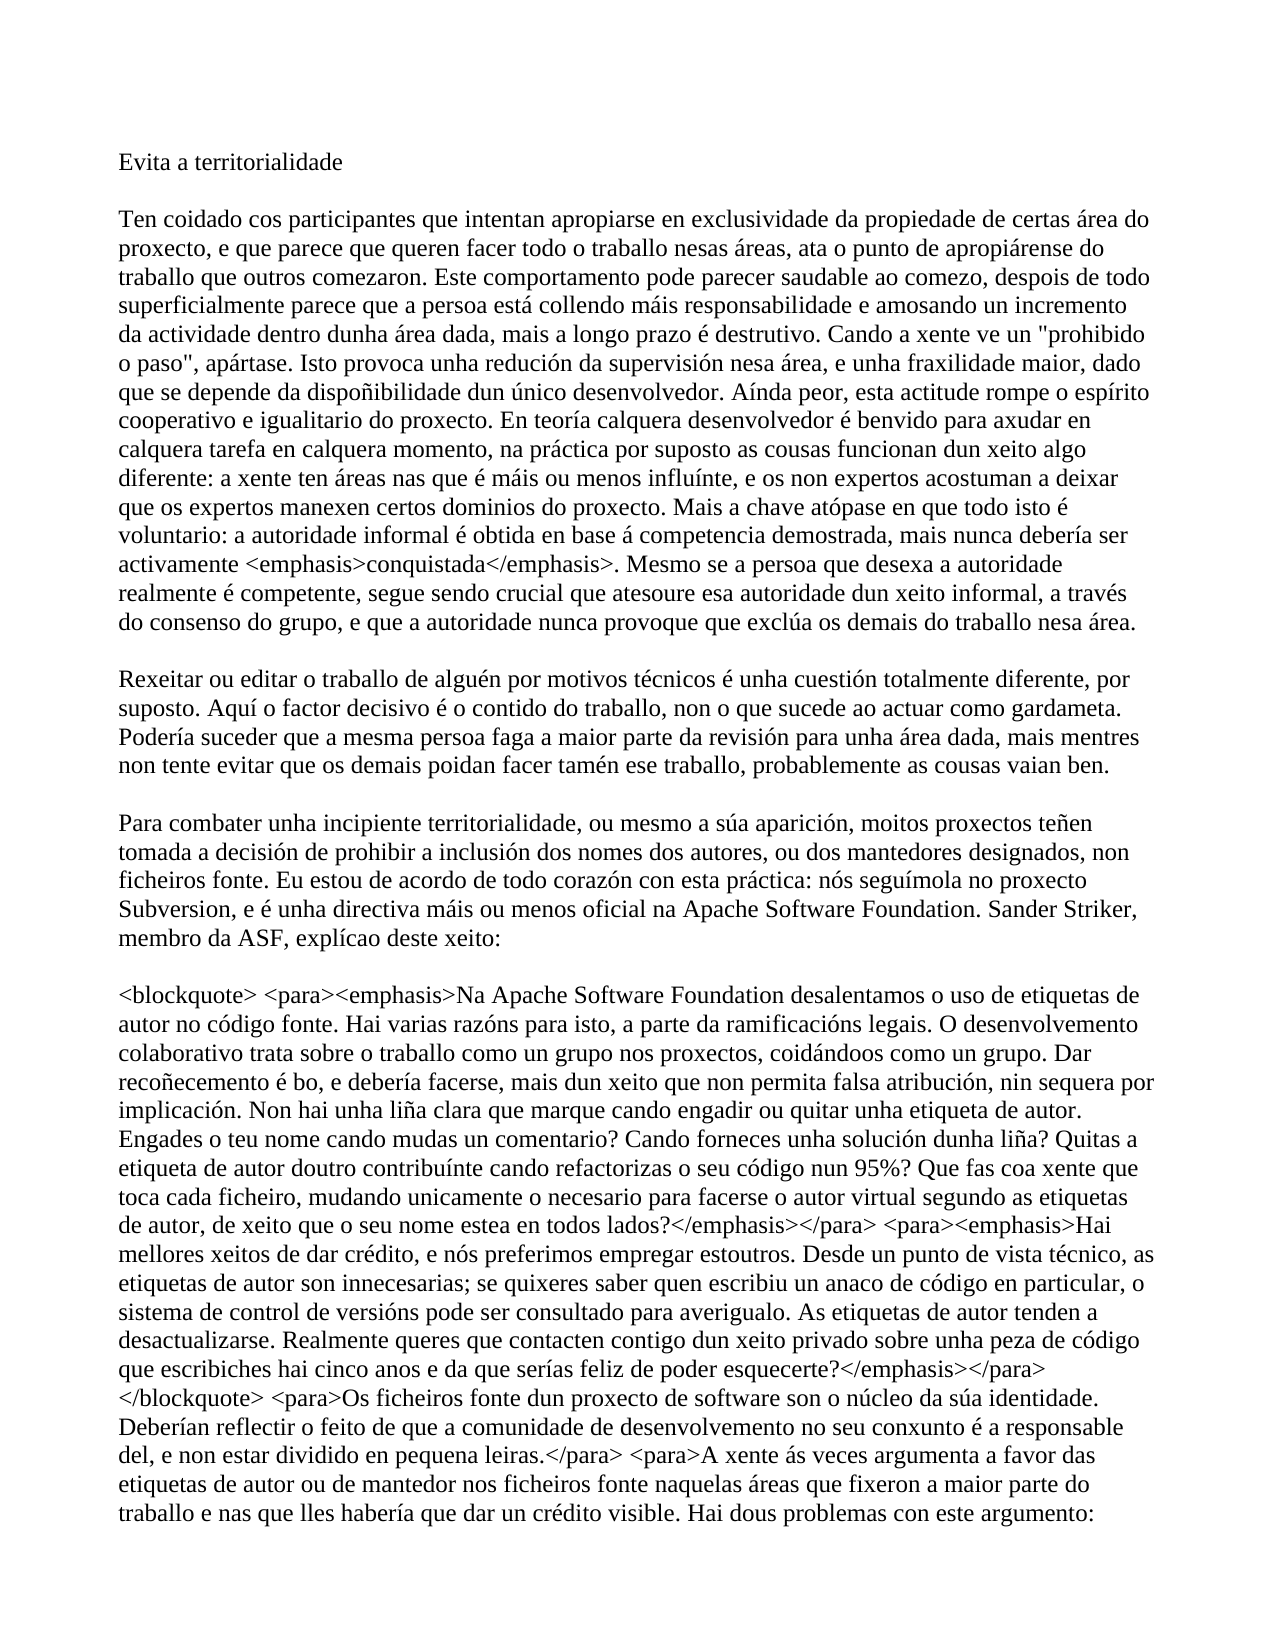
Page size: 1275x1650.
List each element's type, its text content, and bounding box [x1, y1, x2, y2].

text <blockquote> <para><emphasis>Na Apache Software Foundation desalentamos o uso de etiquetas de autor no código fonte. Hai varias razóns para isto, a parte da ramificacións legais. O desenvolvemento colaborativo trata sobre o traballo como un grupo nos proxectos, coidándoos como un grupo. Dar recoñecemento é bo, e debería facerse, mais dun xeito que non permita falsa atribución, nin sequera por implicación. Non hai unha liña clara que marque cando engadir ou quitar unha etiqueta de autor. Engades o teu nome cando mudas un comentario? Cando forneces unha solución dunha liña? Quitas a etiqueta de autor doutro contribuínte cando refactorizas o seu código nun 95%? Que fas coa xente que toca cada ficheiro, mudando unicamente o necesario para facerse o autor virtual segundo as etiquetas de autor, de xeito que o seu nome estea en todos lados?</emphasis></para> <para><emphasis>Hai mellores xeitos de dar crédito, e nós preferimos empregar estoutros. Desde un punto de vista técnico, as etiquetas de autor son innecesarias; se quixeres saber quen escribiu un anaco de código en particular, o sistema de control de versións pode ser consultado para averigualo. As etiquetas de autor tenden a desactualizarse. Realmente queres que contacten contigo dun xeito privado sobre unha peza de código que escribiches hai cinco anos e da que serías feliz de poder esquecerte?</emphasis></para> </blockquote> <para>Os ficheiros fonte dun proxecto de software son o núcleo da súa identidade. Deberían reflectir o feito de que a comunidade de desenvolvemento no seu conxunto é a responsable del, e non estar dividido en pequena leiras.</para> <para>A xente ás veces argumenta a favor das etiquetas de autor ou de mantedor nos ficheiros fonte naquelas áreas que fixeron a maior parte do traballo e nas que lles habería que dar un crédito visible. Hai dous problemas con este argumento: [118, 981, 1157, 1527]
text Para combater unha incipiente territorialidade, ou mesmo a súa aparición, moitos proxectos teñen tomada a decisión de prohibir a inclusión dos nomes dos autores, ou dos mantedores designados, non ficheiros fonte. Eu estou de acordo de todo corazón con esta práctica: nós seguímola no proxecto Subversion, e é unha directiva máis ou menos oficial na Apache Software Foundation. Sander Striker, membro da ASF, explícao deste xeito: [118, 808, 1157, 952]
text Ten coidado cos participantes que intentan apropiarse en exclusividade da propiedade de certas área do proxecto, e que parece que queren facer todo o traballo nesas áreas, ata o punto de apropiárense do traballo que outros comezaron. Este comportamento pode parecer saudable ao comezo, despois de todo superficialmente parece que a persoa está collendo máis responsabilidade e amosando un incremento da actividade dentro dunha área dada, mais a longo prazo é destrutivo. Cando a xente ve un "prohibido o paso", apártase. Isto provoca unha redución da supervisión nesa área, e unha fraxilidade maior, dado que se depende da dispoñibilidade dun único desenvolvedor. Aínda peor, esta actitude rompe o espírito cooperativo e igualitario do proxecto. En teoría calquera desenvolvedor é benvido para axudar en calquera tarefa en calquera momento, na práctica por suposto as cousas funcionan dun xeito algo diferente: a xente ten áreas nas que é máis ou menos influínte, e os non expertos acostuman a deixar que os expertos manexen certos dominios do proxecto. Mais a chave atópase en que todo isto é voluntario: a autoridade informal é obtida en base á competencia demostrada, mais nunca debería ser activamente <emphasis>conquistada</emphasis>. Mesmo se a persoa que desexa a autoridade realmente é competente, segue sendo crucial que atesoure esa autoridade dun xeito informal, a través do consenso do grupo, e que a autoridade nunca provoque que exclúa os demais do traballo nesa área. [118, 204, 1157, 636]
text Evita a territorialidade [118, 147, 1157, 176]
text Rexeitar ou editar o traballo de alguén por motivos técnicos é unha cuestión totalmente diferente, por suposto. Aquí o factor decisivo é o contido do traballo, non o que sucede ao actuar como gardameta. Podería suceder que a mesma persoa faga a maior parte da revisión para unha área dada, mais mentres non tente evitar que os demais poidan facer tamén ese traballo, probablemente as cousas vaian ben. [118, 664, 1157, 779]
